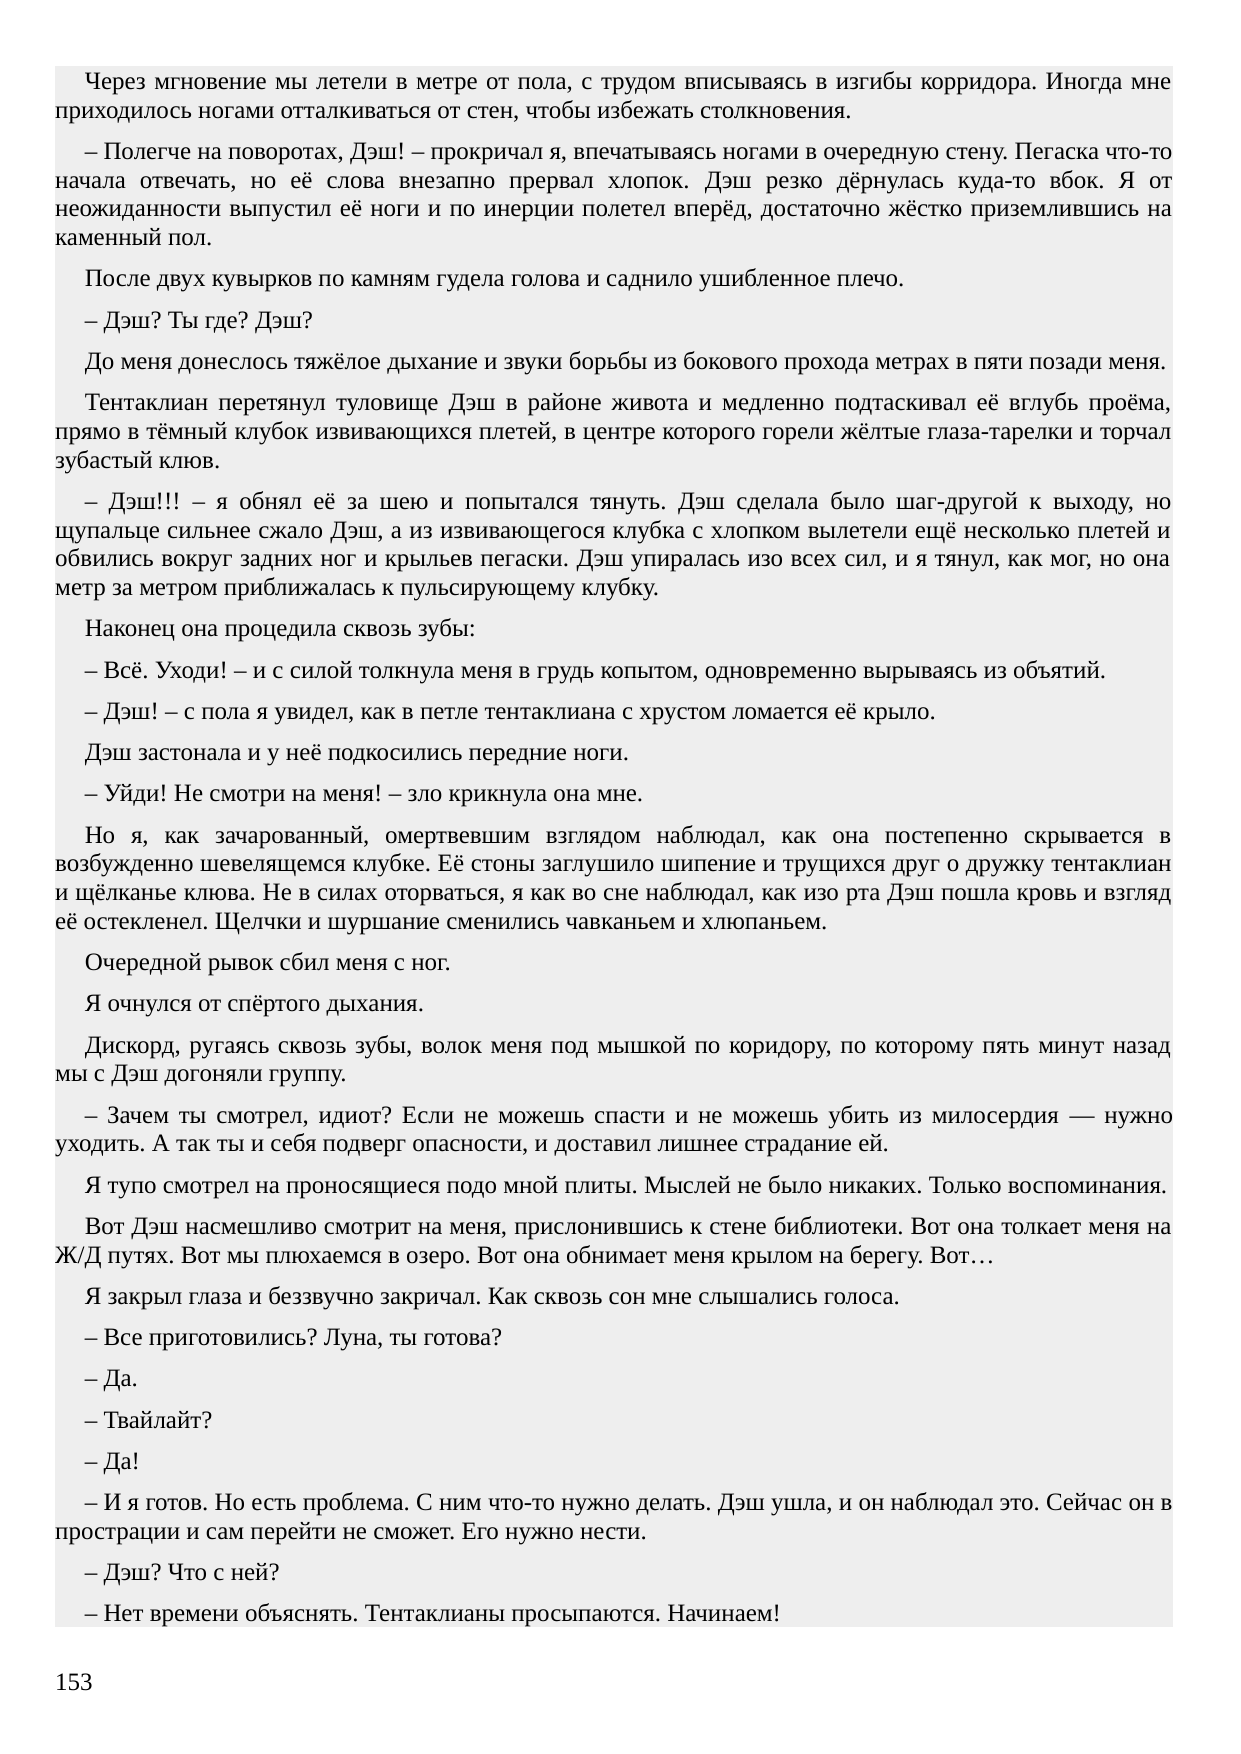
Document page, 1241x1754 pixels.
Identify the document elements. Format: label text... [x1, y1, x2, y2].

text – Зачем ты смотрел, идиот? Если не можешь спасти и не можешь убить из милосердия — нужно уходить. А так ты и себя подверг опасности, и доставил лишнее страдание ей. [55, 1100, 1173, 1157]
text – И я готов. Но есть проблема. С ним что-то нужно делать. Дэш ушла, и он наблюдал это. Сейчас он в прострации и сам перейти не сможет. Его нужно нести. [55, 1487, 1173, 1545]
text – Да. [55, 1363, 1173, 1392]
text Через мгновение мы летели в метре от пола, с трудом вписываясь в изгибы корридора. Иногда мне приходилось ногами отталкиваться от стен, чтобы избежать столкновения. [55, 66, 1173, 123]
text После двух кувырков по камням гудела голова и саднило ушибленное плечо. [55, 263, 1173, 292]
text – Дэш? Ты где? Дэш? [55, 305, 1173, 333]
text – Дэш!!! – я обнял её за шею и попытался тянуть. Дэш сделала было шаг-другой к выходу, но щупальце сильнее сжало Дэш, а из извивающегося клубка с хлопком вылетели ещё несколько плетей и обвились вокруг задних ног и крыльев пегаски. Дэш упиралась изо всех сил, и я тянул, как мог, но она метр за метром приближалась к пульсирующему клубку. [55, 486, 1173, 601]
text – Твайлайт? [55, 1405, 1173, 1433]
text Очередной рывок сбил меня с ног. [55, 947, 1173, 976]
text – Полегче на поворотах, Дэш! – прокричал я, впечатываясь ногами в очередную стену. Пегаска что-то начала отвечать, но её слова внезапно прервал хлопок. Дэш резко дёрнулась куда-то вбок. Я от неожиданности выпустил её ноги и по инерции полетел вперёд, достаточно жёстко приземлившись на каменный пол. [55, 136, 1173, 251]
text – Уйди! Не смотри на меня! – зло крикнула она мне. [55, 778, 1173, 807]
text Дискорд, ругаясь сквозь зубы, волок меня под мышкой по коридору, по которому пять минут назад мы с Дэш догоняли группу. [55, 1030, 1173, 1087]
text – Дэш? Что с ней? [55, 1557, 1173, 1586]
text Я закрыл глаза и беззвучно закричал. Как сквозь сон мне слышались голоса. [55, 1281, 1173, 1310]
text Я тупо смотрел на проносящиеся подо мной плиты. Мыслей не было никаких. Только воспоминания. [55, 1170, 1173, 1198]
text Я очнулся от спёртого дыхания. [55, 988, 1173, 1017]
text До меня донеслось тяжёлое дыхание и звуки борьбы из бокового прохода метрах в пяти позади меня. [55, 346, 1173, 375]
text Дэш застонала и у неё подкосились передние ноги. [55, 737, 1173, 766]
text – Нет времени объяснять. Тентаклианы просыпаются. Начинаем! [55, 1598, 1173, 1627]
text Вот Дэш насмешливо смотрит на меня, прислонившись к стене библиотеки. Вот она толкает меня на Ж/Д путях. Вот мы плюхаемся в озеро. Вот она обнимает меня крылом на берегу. Вот… [55, 1211, 1173, 1268]
text – Да! [55, 1446, 1173, 1475]
text Но я, как зачарованный, омертвевшим взглядом наблюдал, как она постепенно скрывается в возбужденно шевелящемся клубке. Её стоны заглушило шипение и трущихся друг о дружку тентаклиан и щёлканье клюва. Не в силах оторваться, я как во сне наблюдал, как изо рта Дэш пошла кровь и взгляд её остекленел. Щелчки и шуршание сменились чавканьем и хлюпаньем. [55, 820, 1173, 935]
text Наконец она процедила сквозь зубы: [55, 613, 1173, 642]
text – Все приготовились? Луна, ты готова? [55, 1322, 1173, 1351]
text – Всё. Уходи! – и с силой толкнула меня в грудь копытом, одновременно вырываясь из объятий. [55, 655, 1173, 683]
text Тентаклиан перетянул туловище Дэш в районе живота и медленно подтаскивал её вглубь проёма, прямо в тёмный клубок извивающихся плетей, в центре которого горели жёлтые глаза-тарелки и торчал зубастый клюв. [55, 387, 1173, 473]
text – Дэш! – с пола я увидел, как в петле тентаклиана с хрустом ломается её крыло. [55, 696, 1173, 725]
